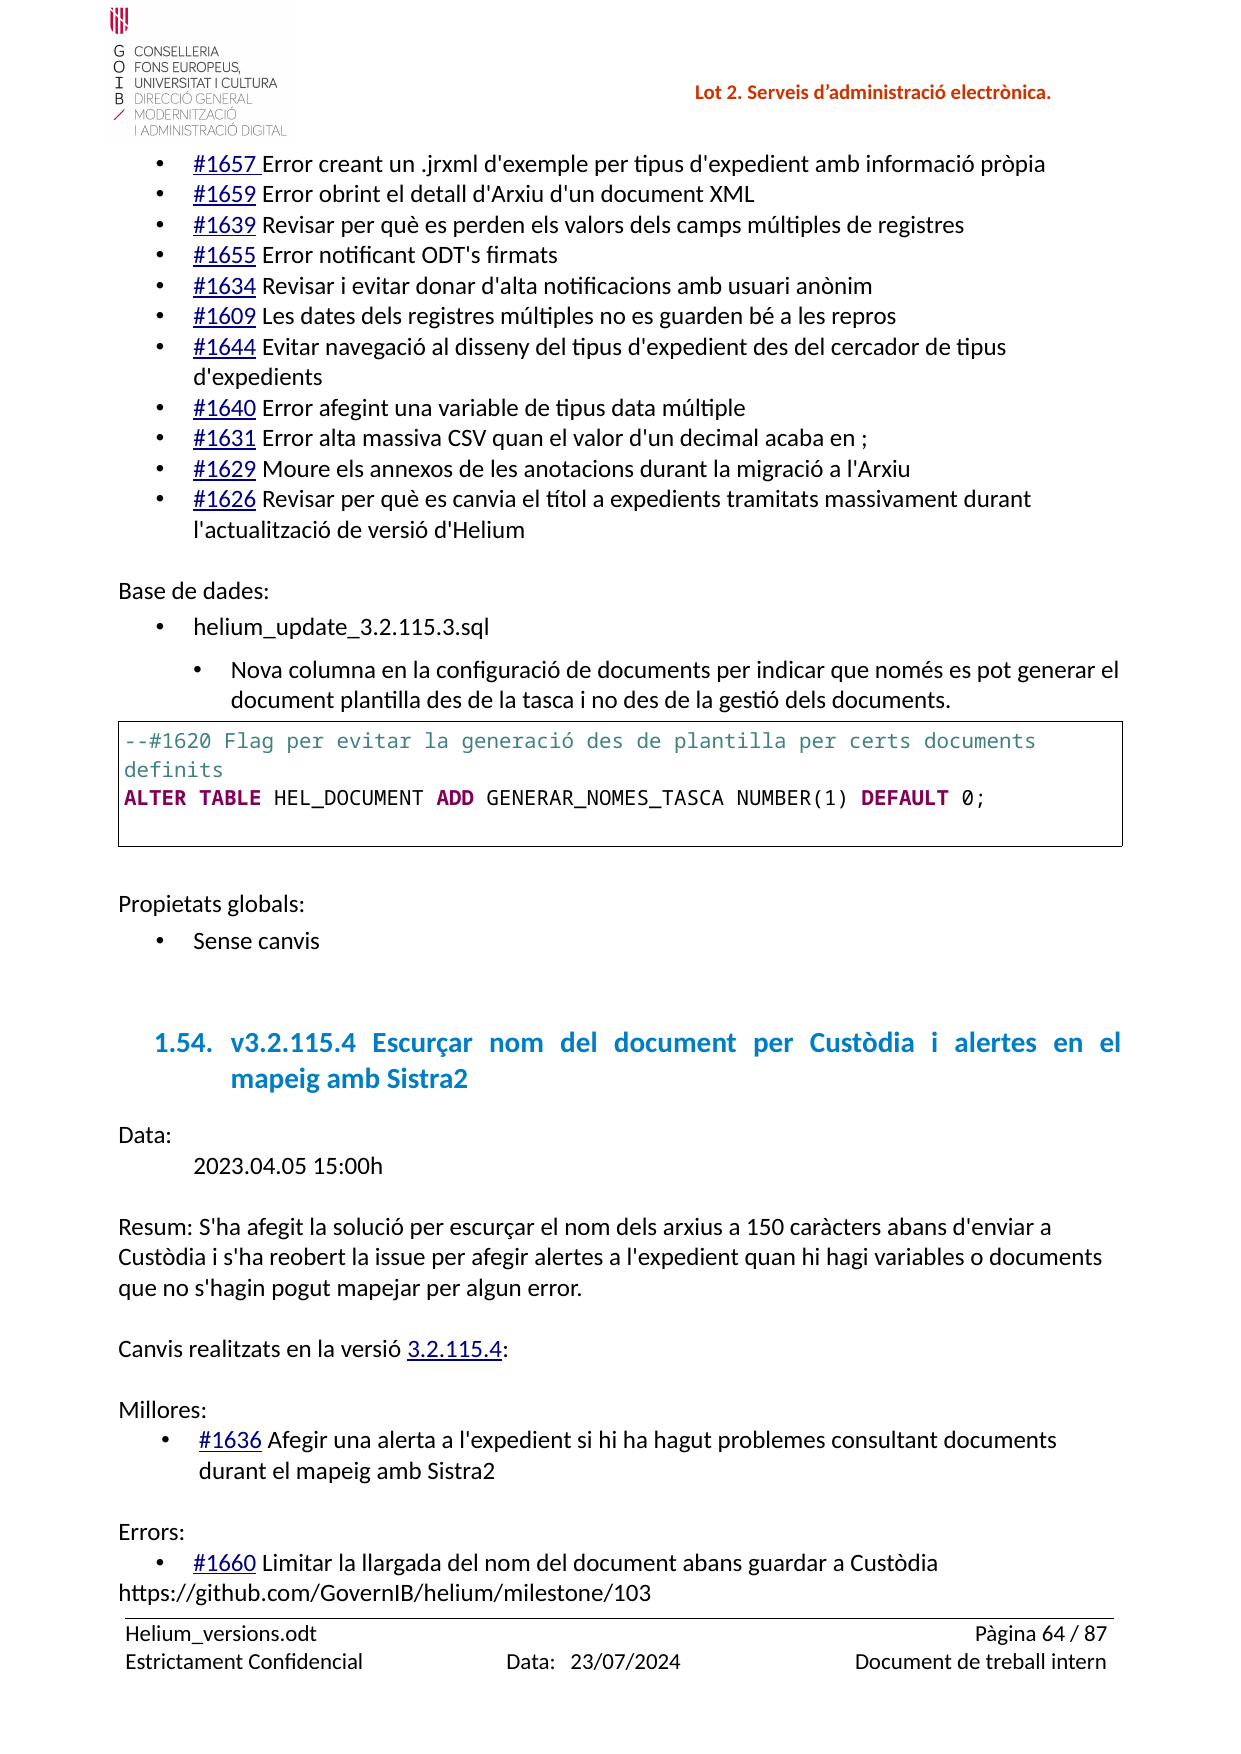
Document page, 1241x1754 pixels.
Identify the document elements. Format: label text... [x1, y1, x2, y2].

list #1639 Revisar per què es perden els valors dels camps múltiples de registres [156, 209, 1122, 239]
list #1640 Error afegint una variable de tipus data múltiple [156, 392, 1122, 422]
list #1644 Evitar navegació al disseny del tipus d'expedient des del cercador de tipus d'expedients [156, 331, 1122, 392]
list #1626 Revisar per què es canvia el títol a expedients tramitats massivament durant l'actualització de versió d'Helium [156, 483, 1122, 544]
list #1660 Limitar la llargada del nom del document abans guardar a Custòdia [156, 1547, 1122, 1577]
text Errors: [118, 1516, 1122, 1547]
list Nova columna en la configuració de documents per indicar que només es pot generar el document plantilla des de la tasca i no des de la gestió dels documents. [193, 654, 1122, 715]
list #1609 Les dates dels registres múltiples no es guarden bé a les repros [156, 300, 1122, 331]
text Data: [118, 1119, 1122, 1150]
list #1636 Afegir una alerta a l'expedient si hi ha hagut problemes consultant documents durant el mapeig amb Sistra2 [161, 1425, 1122, 1486]
list #1629 Moure els annexos de les anotacions durant la migració a l'Arxiu [156, 453, 1122, 483]
list #1631 Error alta massiva CSV quan el valor d'un decimal acaba en ; [156, 422, 1122, 453]
text https://github.com/GovernIB/helium/milestone/103 [118, 1577, 1122, 1608]
list helium_update_3.2.115.3.sql [156, 611, 1122, 642]
list Sense canvis [156, 925, 1122, 956]
text Resum: S'ha afegit la solució per escurçar el nom dels arxius a 150 caràcters abans d'enviar a Custòdia i s'ha reobert la issue per afegir alertes a l'expedient quan hi hagi variables o documents que no s'hagin pogut mapejar per algun error. [118, 1211, 1122, 1303]
text Propietats globals: [118, 889, 1122, 919]
picture [100, 0, 297, 144]
list #1655 Error notificant ODT's firmats [156, 239, 1122, 270]
list #1659 Error obrint el detall d'Arxiu d'un document XML [156, 178, 1122, 209]
list #1634 Revisar i evitar donar d'alta notificacions amb usuari anònim [156, 270, 1122, 300]
text Canvis realitzats en la versió 3.2.115.4: [118, 1333, 1122, 1364]
text 2023.04.05 15:00h [118, 1150, 1122, 1181]
subtitle v3.2.115.4 Escurçar nom del document per Custòdia i alertes en el mapeig amb Sistra2 [153, 1024, 1122, 1096]
list #1657 Error creant un .jrxml d'exemple per tipus d'expedient amb informació pròpia [156, 148, 1122, 178]
text Millores: [118, 1394, 1122, 1425]
table_header --#1620 Flag per evitar la generació des de plantilla per certs documents definits ALTER TABLE HEL_DOCUMENT ADD GENERAR_NOMES_TASCA NUMBER(1) DEFAULT 0; [119, 722, 1122, 846]
text Base de dades: [118, 575, 1122, 606]
